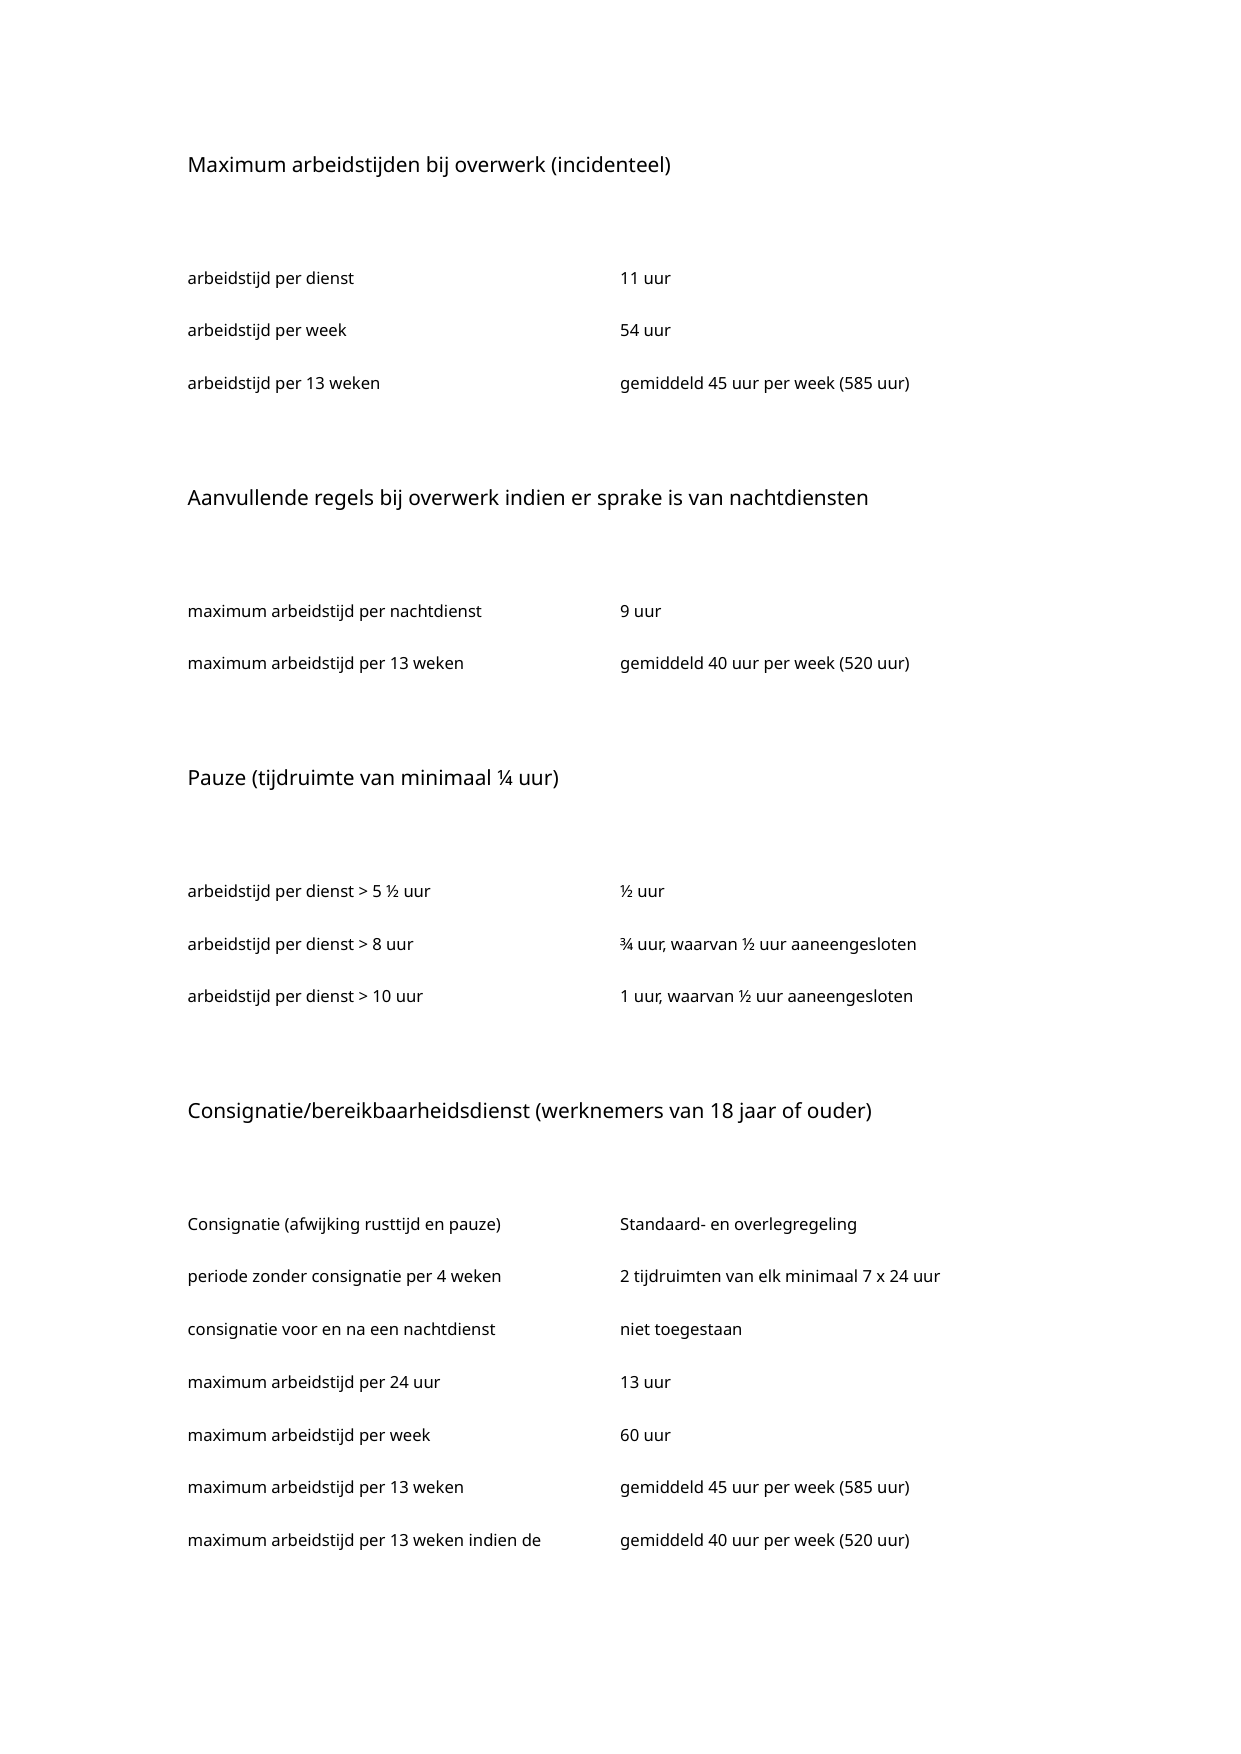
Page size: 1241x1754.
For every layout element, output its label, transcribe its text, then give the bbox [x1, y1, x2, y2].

table_header arbeidstijd per dienst [188, 266, 620, 319]
table_cell 2 tijdruimten van elk minimaal 7 x 24 uur [620, 1265, 1053, 1318]
table_header 9 uur [620, 599, 1053, 652]
table_cell gemiddeld 45 uur per week (585 uur) [620, 1476, 1053, 1529]
table_cell 60 uur [620, 1423, 1053, 1476]
table_cell niet toegestaan [620, 1318, 1053, 1371]
table_cell gemiddeld 40 uur per week (520 uur) [620, 652, 1053, 705]
table_cell 13 uur [620, 1371, 1053, 1423]
table_cell gemiddeld 45 uur per week (585 uur) [620, 372, 1053, 424]
table_header ½ uur [620, 880, 1053, 932]
text Consignatie/bereikbaarheidsdienst (werknemers van 18 jaar of ouder) [187, 1096, 1053, 1124]
table_cell 54 uur [620, 319, 1053, 372]
table_cell maximum arbeidstijd per week [188, 1423, 620, 1476]
table_cell 1 uur, waarvan ½ uur aaneengesloten [620, 985, 1053, 1038]
table_header 11 uur [620, 266, 1053, 319]
table_cell maximum arbeidstijd per 13 weken indien de [188, 1529, 620, 1551]
table_cell maximum arbeidstijd per 13 weken [188, 1476, 620, 1529]
table_header maximum arbeidstijd per nachtdienst [188, 599, 620, 652]
table_cell arbeidstijd per dienst > 8 uur [188, 932, 620, 985]
table_header Consignatie (afwijking rusttijd en pauze) [188, 1213, 620, 1265]
table_cell gemiddeld 40 uur per week (520 uur) [620, 1529, 1053, 1551]
table_cell arbeidstijd per 13 weken [188, 372, 620, 424]
table_cell consignatie voor en na een nachtdienst [188, 1318, 620, 1371]
table_cell periode zonder consignatie per 4 weken [188, 1265, 620, 1318]
table_header arbeidstijd per dienst > 5 ½ uur [188, 880, 620, 932]
text Maximum arbeidstijden bij overwerk (incidenteel) [187, 150, 1053, 178]
table_cell arbeidstijd per week [188, 319, 620, 372]
text Aanvullende regels bij overwerk indien er sprake is van nachtdiensten [187, 483, 1053, 511]
table_cell maximum arbeidstijd per 24 uur [188, 1371, 620, 1423]
table_cell arbeidstijd per dienst > 10 uur [188, 985, 620, 1038]
text Pauze (tijdruimte van minimaal ¼ uur) [187, 763, 1053, 792]
table_cell ¾ uur, waarvan ½ uur aaneengesloten [620, 932, 1053, 985]
table_header Standaard- en overlegregeling [620, 1213, 1053, 1265]
table_cell maximum arbeidstijd per 13 weken [188, 652, 620, 705]
